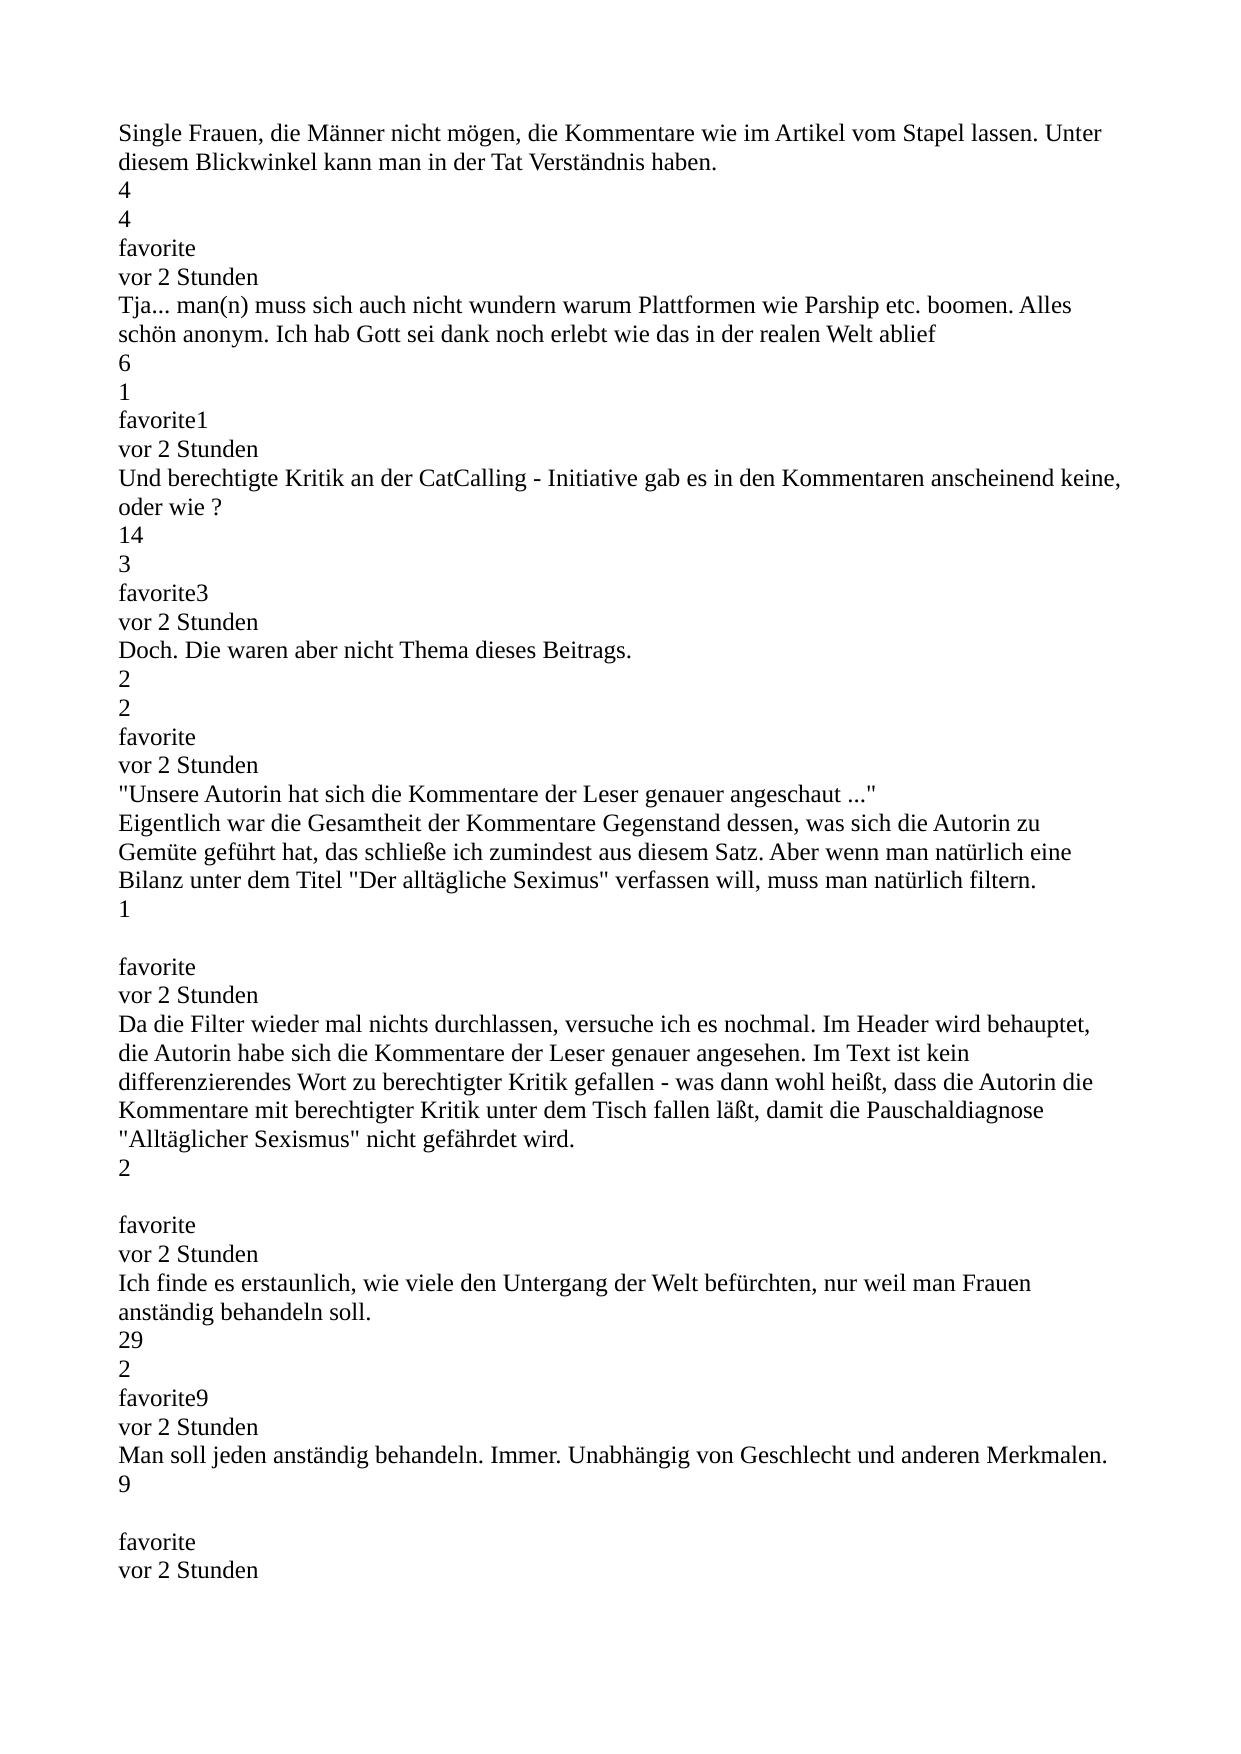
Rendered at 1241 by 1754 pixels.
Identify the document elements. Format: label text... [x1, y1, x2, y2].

text vor 2 Stunden [118, 751, 1122, 779]
text Ich finde es erstaunlich, wie viele den Untergang der Welt befürchten, nur weil man Frauen anständig behandeln soll. [118, 1268, 1122, 1326]
text 2 [118, 1354, 1122, 1383]
text 4 [118, 204, 1122, 233]
text 3 [118, 549, 1122, 578]
text Tja... man(n) muss sich auch nicht wundern warum Plattformen wie Parship etc. boomen. Alles schön anonym. Ich hab Gott sei dank noch erlebt wie das in der realen Welt ablief [118, 291, 1122, 348]
text favorite [118, 722, 1122, 751]
text favorite1 [118, 406, 1122, 434]
text vor 2 Stunden [118, 1239, 1122, 1268]
text Und berechtigte Kritik an der CatCalling - Initiative gab es in den Kommentaren anscheinend keine, oder wie ? [118, 463, 1122, 521]
text Man soll jeden anständig behandeln. Immer. Unabhängig von Geschlecht und anderen Merkmalen. [118, 1441, 1122, 1469]
text favorite3 [118, 578, 1122, 607]
text vor 2 Stunden [118, 262, 1122, 291]
text vor 2 Stunden [118, 607, 1122, 636]
text 6 [118, 348, 1122, 377]
text Doch. Die waren aber nicht Thema dieses Beitrags. [118, 636, 1122, 664]
text 9 [118, 1469, 1122, 1498]
text favorite9 [118, 1383, 1122, 1412]
text 2 [118, 1153, 1122, 1182]
text 1 [118, 377, 1122, 406]
text Eigentlich war die Gesamtheit der Kommentare Gegenstand dessen, was sich die Autorin zu Gemüte geführt hat, das schließe ich zumindest aus diesem Satz. Aber wenn man natürlich eine Bilanz unter dem Titel "Der alltägliche Seximus" verfassen will, muss man natürlich filtern. [118, 808, 1122, 894]
text favorite [118, 952, 1122, 981]
text vor 2 Stunden [118, 1556, 1122, 1584]
text 2 [118, 664, 1122, 693]
text vor 2 Stunden [118, 434, 1122, 463]
text 14 [118, 521, 1122, 549]
text 1 [118, 894, 1122, 923]
text 4 [118, 176, 1122, 204]
text favorite [118, 1527, 1122, 1556]
text 2 [118, 693, 1122, 722]
text vor 2 Stunden [118, 981, 1122, 1009]
text Single Frauen, die Männer nicht mögen, die Kommentare wie im Artikel vom Stapel lassen. Unter diesem Blickwinkel kann man in der Tat Verständnis haben. [118, 118, 1122, 176]
text favorite [118, 233, 1122, 262]
text favorite [118, 1211, 1122, 1239]
text Da die Filter wieder mal nichts durchlassen, versuche ich es nochmal. Im Header wird behauptet, die Autorin habe sich die Kommentare der Leser genauer angesehen. Im Text ist kein differenzierendes Wort zu berechtigter Kritik gefallen - was dann wohl heißt, dass die Autorin die Kommentare mit berechtigter Kritik unter dem Tisch fallen läßt, damit die Pauschaldiagnose "Alltäglicher Sexismus" nicht gefährdet wird. [118, 1009, 1122, 1153]
text 29 [118, 1326, 1122, 1354]
text vor 2 Stunden [118, 1412, 1122, 1441]
text "Unsere Autorin hat sich die Kommentare der Leser genauer angeschaut ..." [118, 779, 1122, 808]
